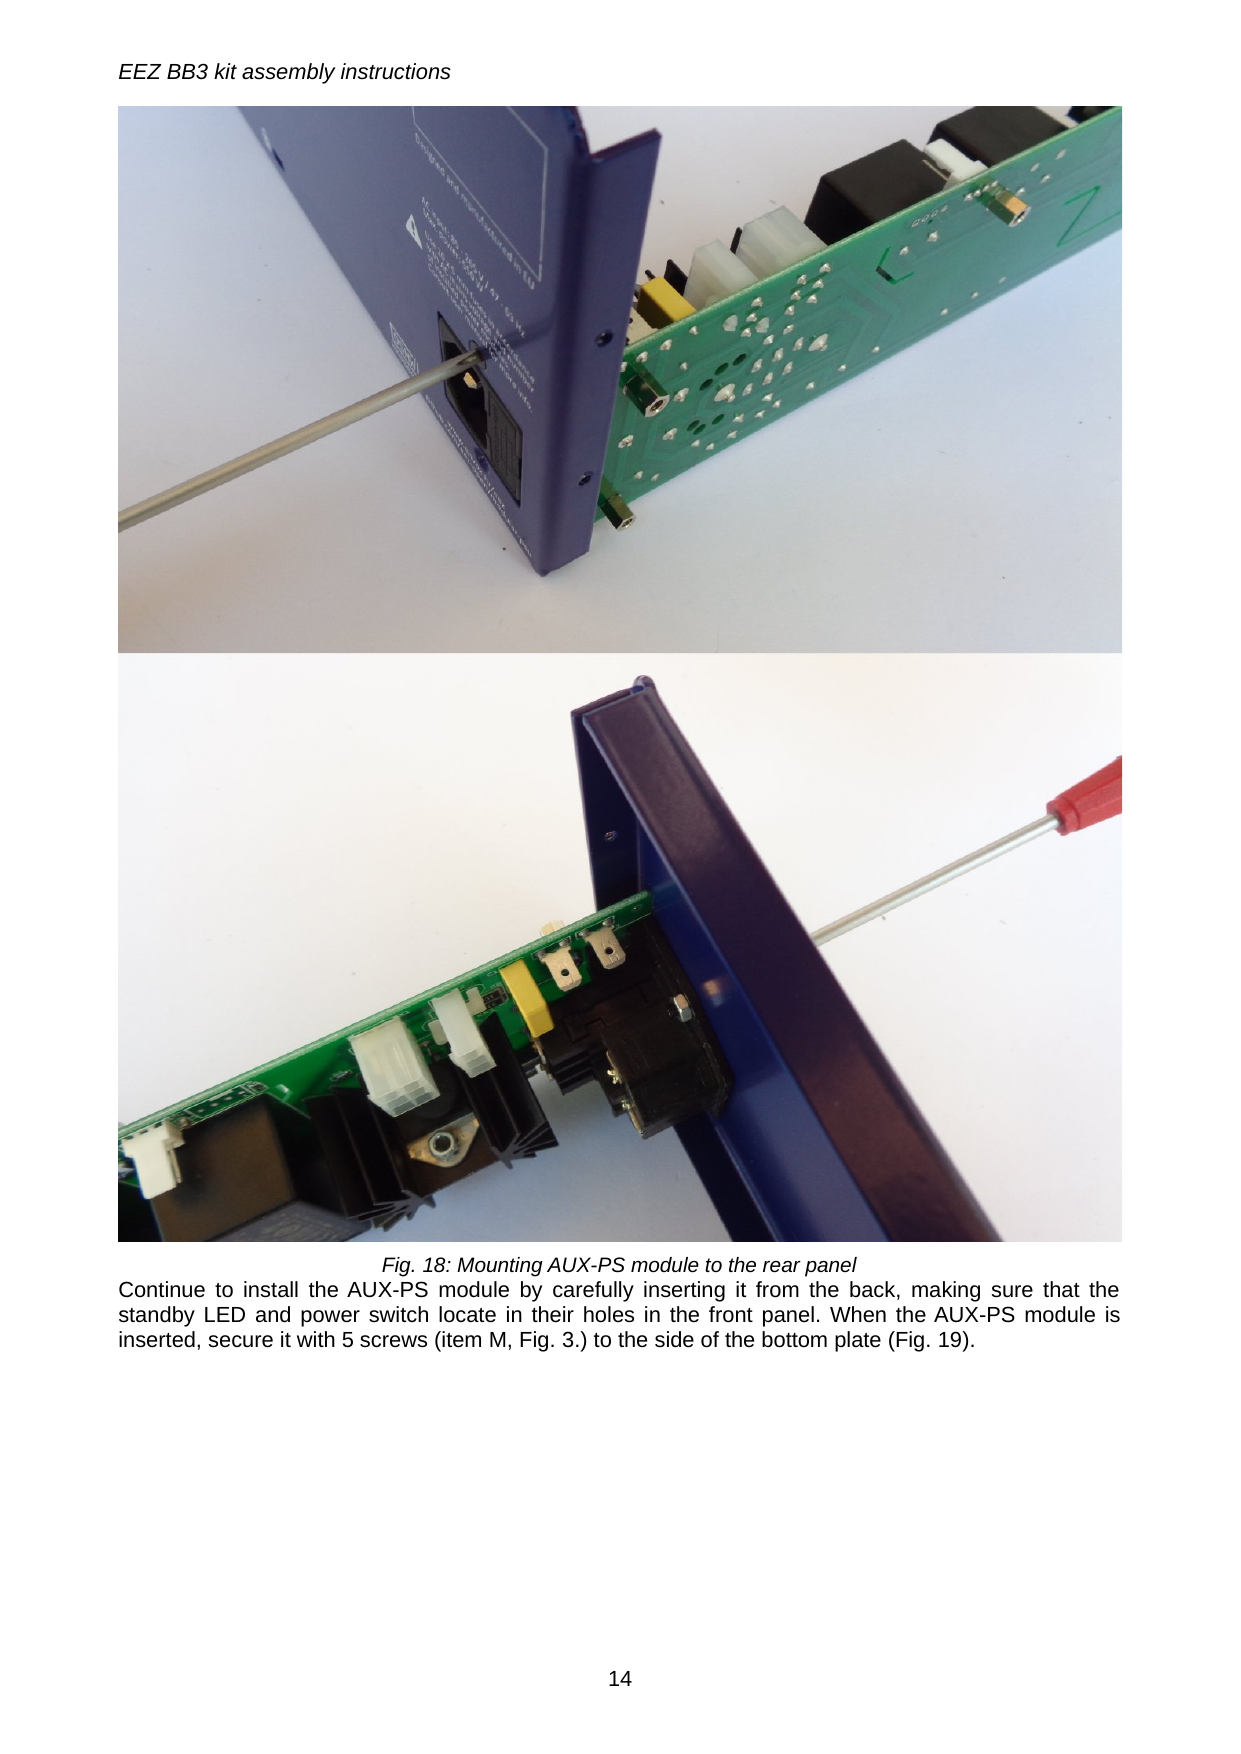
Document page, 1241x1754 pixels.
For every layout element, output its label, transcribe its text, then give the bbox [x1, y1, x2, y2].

picture [118, 106, 1123, 1242]
text Fig. 18: Mounting AUX-PS module to the rear panel [118, 1242, 1122, 1277]
text Continue to install the AUX-PS module by carefully inserting it from the back, making sure that the standby LED and power switch locate in their holes in the front panel. When the AUX-PS module is inserted, secure it with 5 screws (item M, Fig. 3.) to the side of the bottom plate (Fig. 19). [118, 1277, 1122, 1352]
